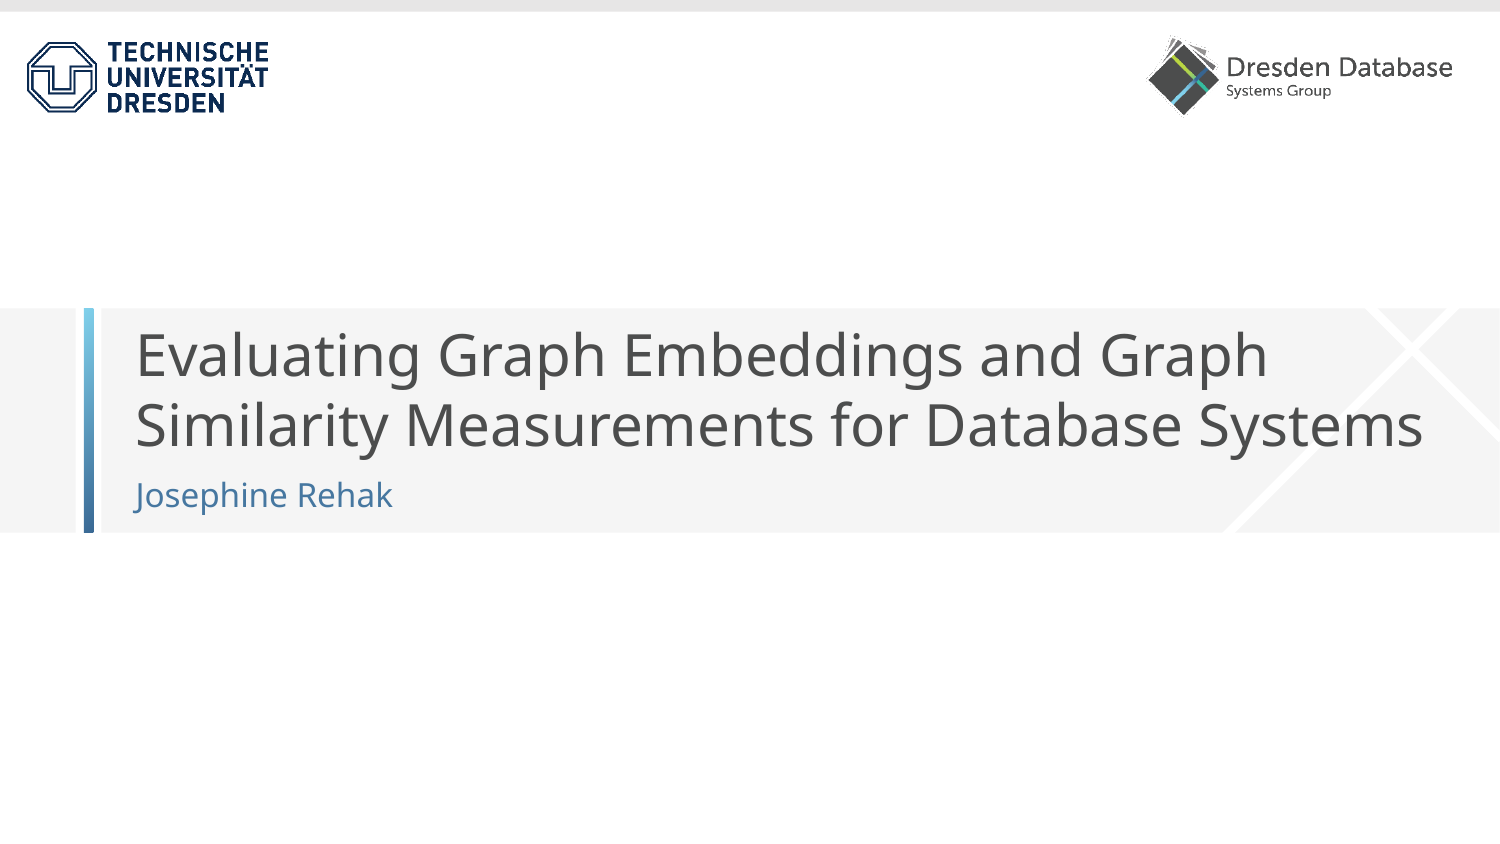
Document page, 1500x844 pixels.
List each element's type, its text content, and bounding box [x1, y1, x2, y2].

picture [1145, 35, 1453, 118]
picture [26, 41, 268, 113]
title Evaluating Graph Embeddings and Graph Similarity Measurements for Database Systems [121, 329, 1477, 448]
subtitle Josephine Rehak [120, 466, 1243, 520]
